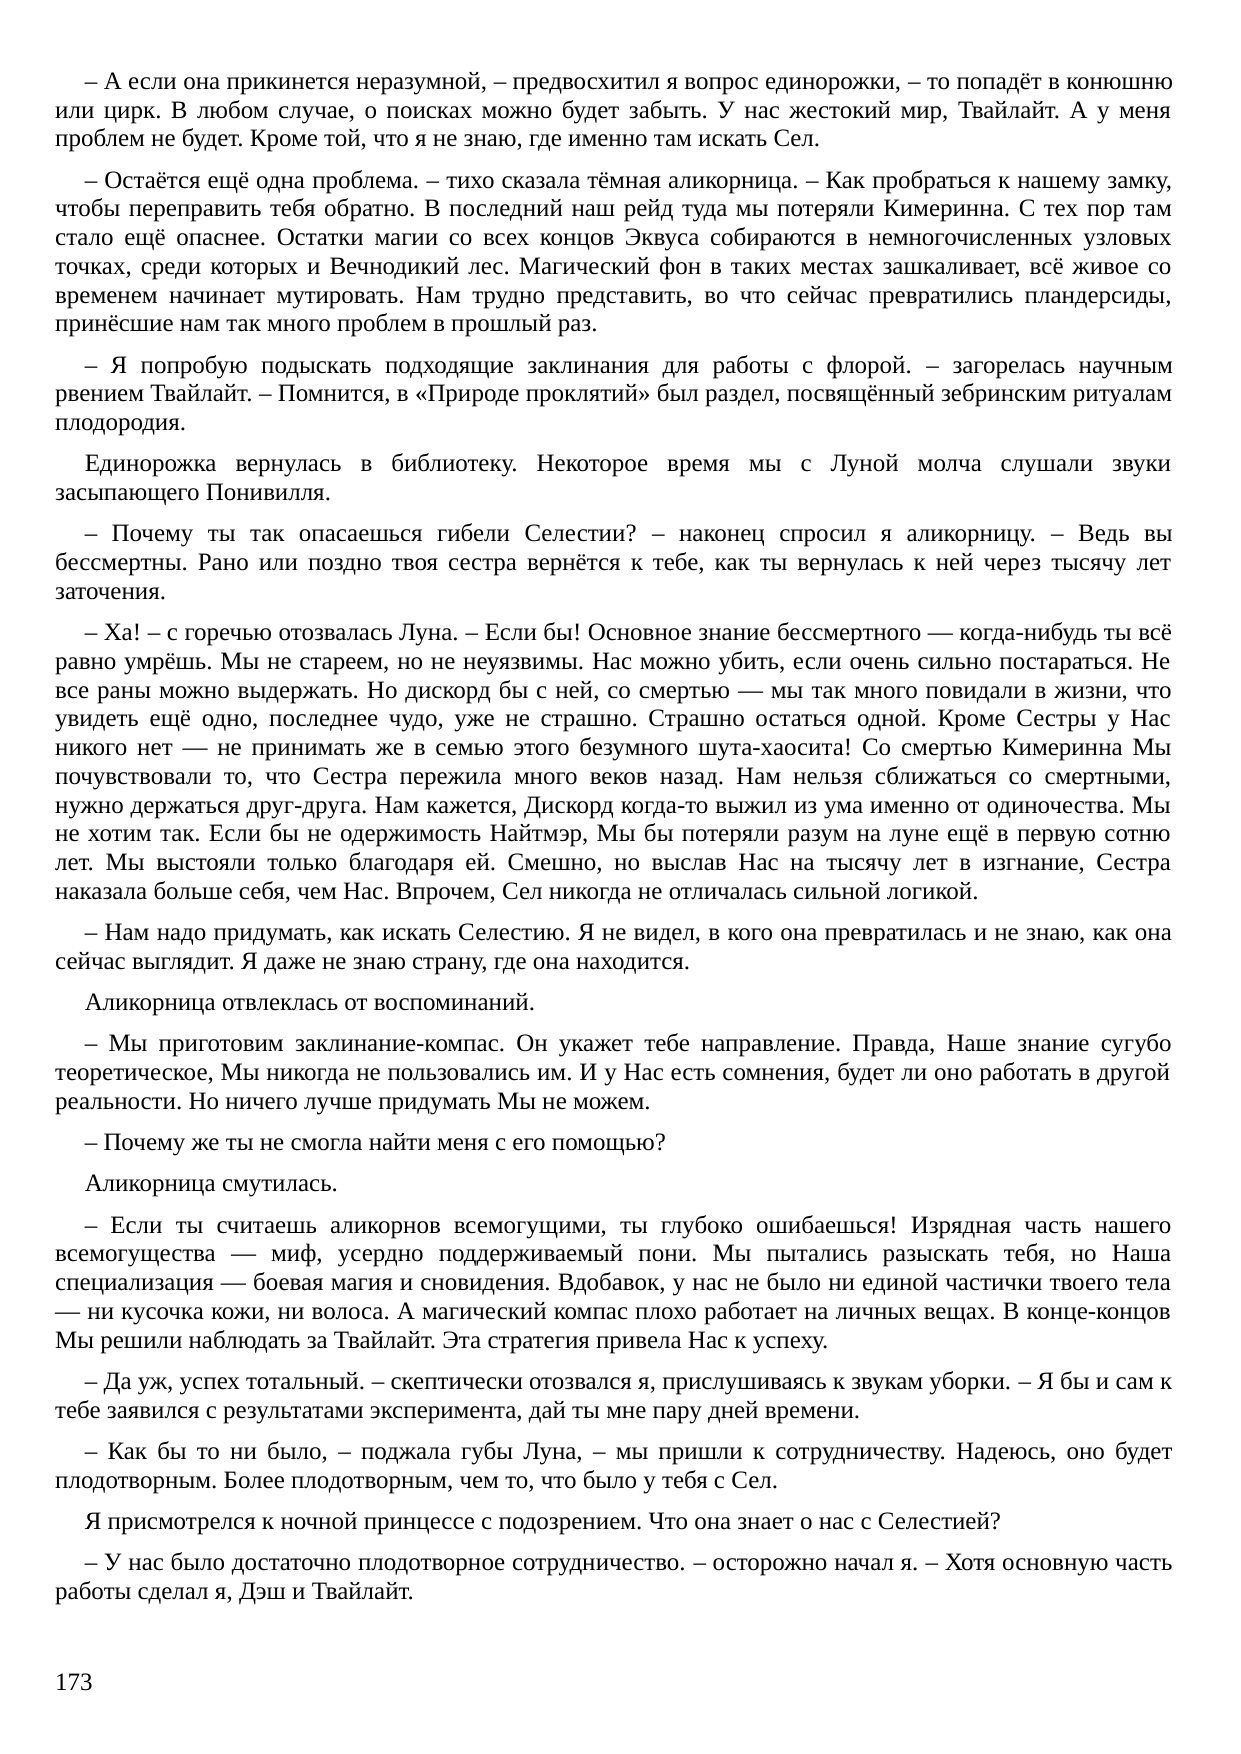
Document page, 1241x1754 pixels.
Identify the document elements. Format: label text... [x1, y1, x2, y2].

text Единорожка вернулась в библиотеку. Некоторое время мы с Луной молча слушали звуки засыпающего Понивилля. [55, 448, 1173, 506]
text – Остаётся ещё одна проблема. – тихо сказала тёмная аликорница. – Как пробраться к нашему замку, чтобы переправить тебя обратно. В последний наш рейд туда мы потеряли Кимеринна. С тех пор там стало ещё опаснее. Остатки магии со всех концов Эквуса собираются в немногочисленных узловых точках, среди которых и Вечнодикий лес. Магический фон в таких местах зашкаливает, всё живое со временем начинает мутировать. Нам трудно представить, во что сейчас превратились пландерсиды, принёсшие нам так много проблем в прошлый раз. [55, 165, 1173, 337]
text Аликорница отвлеклась от воспоминаний. [55, 987, 1173, 1016]
text – Почему ты так опасаешься гибели Селестии? – наконец спросил я аликорницу. – Ведь вы бессмертны. Рано или поздно твоя сестра вернётся к тебе, как ты вернулась к ней через тысячу лет заточения. [55, 518, 1173, 605]
text – А если она прикинется неразумной, – предвосхитил я вопрос единорожки, – то попадёт в конюшню или цирк. В любом случае, о поисках можно будет забыть. У нас жестокий мир, Твайлайт. А у меня проблем не будет. Кроме той, что я не знаю, где именно там искать Сел. [55, 66, 1173, 152]
text – Как бы то ни было, – поджала губы Луна, – мы пришли к сотрудничеству. Надеюсь, оно будет плодотворным. Более плодотворным, чем то, что было у тебя с Сел. [55, 1436, 1173, 1493]
text – Я попробую подыскать подходящие заклинания для работы с флорой. – загорелась научным рвением Твайлайт. – Помнится, в «Природе проклятий» был раздел, посвящённый зебринским ритуалам плодородия. [55, 350, 1173, 436]
text – Ха! – с горечью отозвалась Луна. – Если бы! Основное знание бессмертного — когда-нибудь ты всё равно умрёшь. Мы не стареем, но не неуязвимы. Нас можно убить, если очень сильно постараться. Не все раны можно выдержать. Но дискорд бы с ней, со смертью — мы так много повидали в жизни, что увидеть ещё одно, последнее чудо, уже не страшно. Страшно остаться одной. Кроме Сестры у Нас никого нет — не принимать же в семью этого безумного шута-хаосита! Со смертью Кимеринна Мы почувствовали то, что Сестра пережила много веков назад. Нам нельзя сближаться со смертными, нужно держаться друг-друга. Нам кажется, Дискорд когда-то выжил из ума именно от одиночества. Мы не хотим так. Если бы не одержимость Найтмэр, Мы бы потеряли разум на луне ещё в первую сотню лет. Мы выстояли только благодаря ей. Смешно, но выслав Нас на тысячу лет в изгнание, Сестра наказала больше себя, чем Нас. Впрочем, Сел никогда не отличалась сильной логикой. [55, 617, 1173, 905]
text – Если ты считаешь аликорнов всемогущими, ты глубоко ошибаешься! Изрядная часть нашего всемогущества — миф, усердно поддерживаемый пони. Мы пытались разыскать тебя, но Наша специализация — боевая магия и сновидения. Вдобавок, у нас не было ни единой частички твоего тела — ни кусочка кожи, ни волоса. А магический компас плохо работает на личных вещах. В конце-концов Мы решили наблюдать за Твайлайт. Эта стратегия привела Нас к успеху. [55, 1210, 1173, 1353]
text Аликорница смутилась. [55, 1168, 1173, 1197]
text Я присмотрелся к ночной принцессе с подозрением. Что она знает о нас с Селестией? [55, 1506, 1173, 1535]
text – Да уж, успех тотальный. – скептически отозвался я, прислушиваясь к звукам уборки. – Я бы и сам к тебе заявился с результатами эксперимента, дай ты мне пару дней времени. [55, 1366, 1173, 1423]
text – Нам надо придумать, как искать Селестию. Я не видел, в кого она превратилась и не знаю, как она сейчас выглядит. Я даже не знаю страну, где она находится. [55, 917, 1173, 975]
text – Мы приготовим заклинание-компас. Он укажет тебе направление. Правда, Наше знание сугубо теоретическое, Мы никогда не пользовались им. И у Нас есть сомнения, будет ли оно работать в другой реальности. Но ничего лучше придумать Мы не можем. [55, 1028, 1173, 1115]
text – У нас было достаточно плодотворное сотрудничество. – осторожно начал я. – Хотя основную часть работы сделал я, Дэш и Твайлайт. [55, 1547, 1173, 1605]
text – Почему же ты не смогла найти меня с его помощью? [55, 1127, 1173, 1156]
